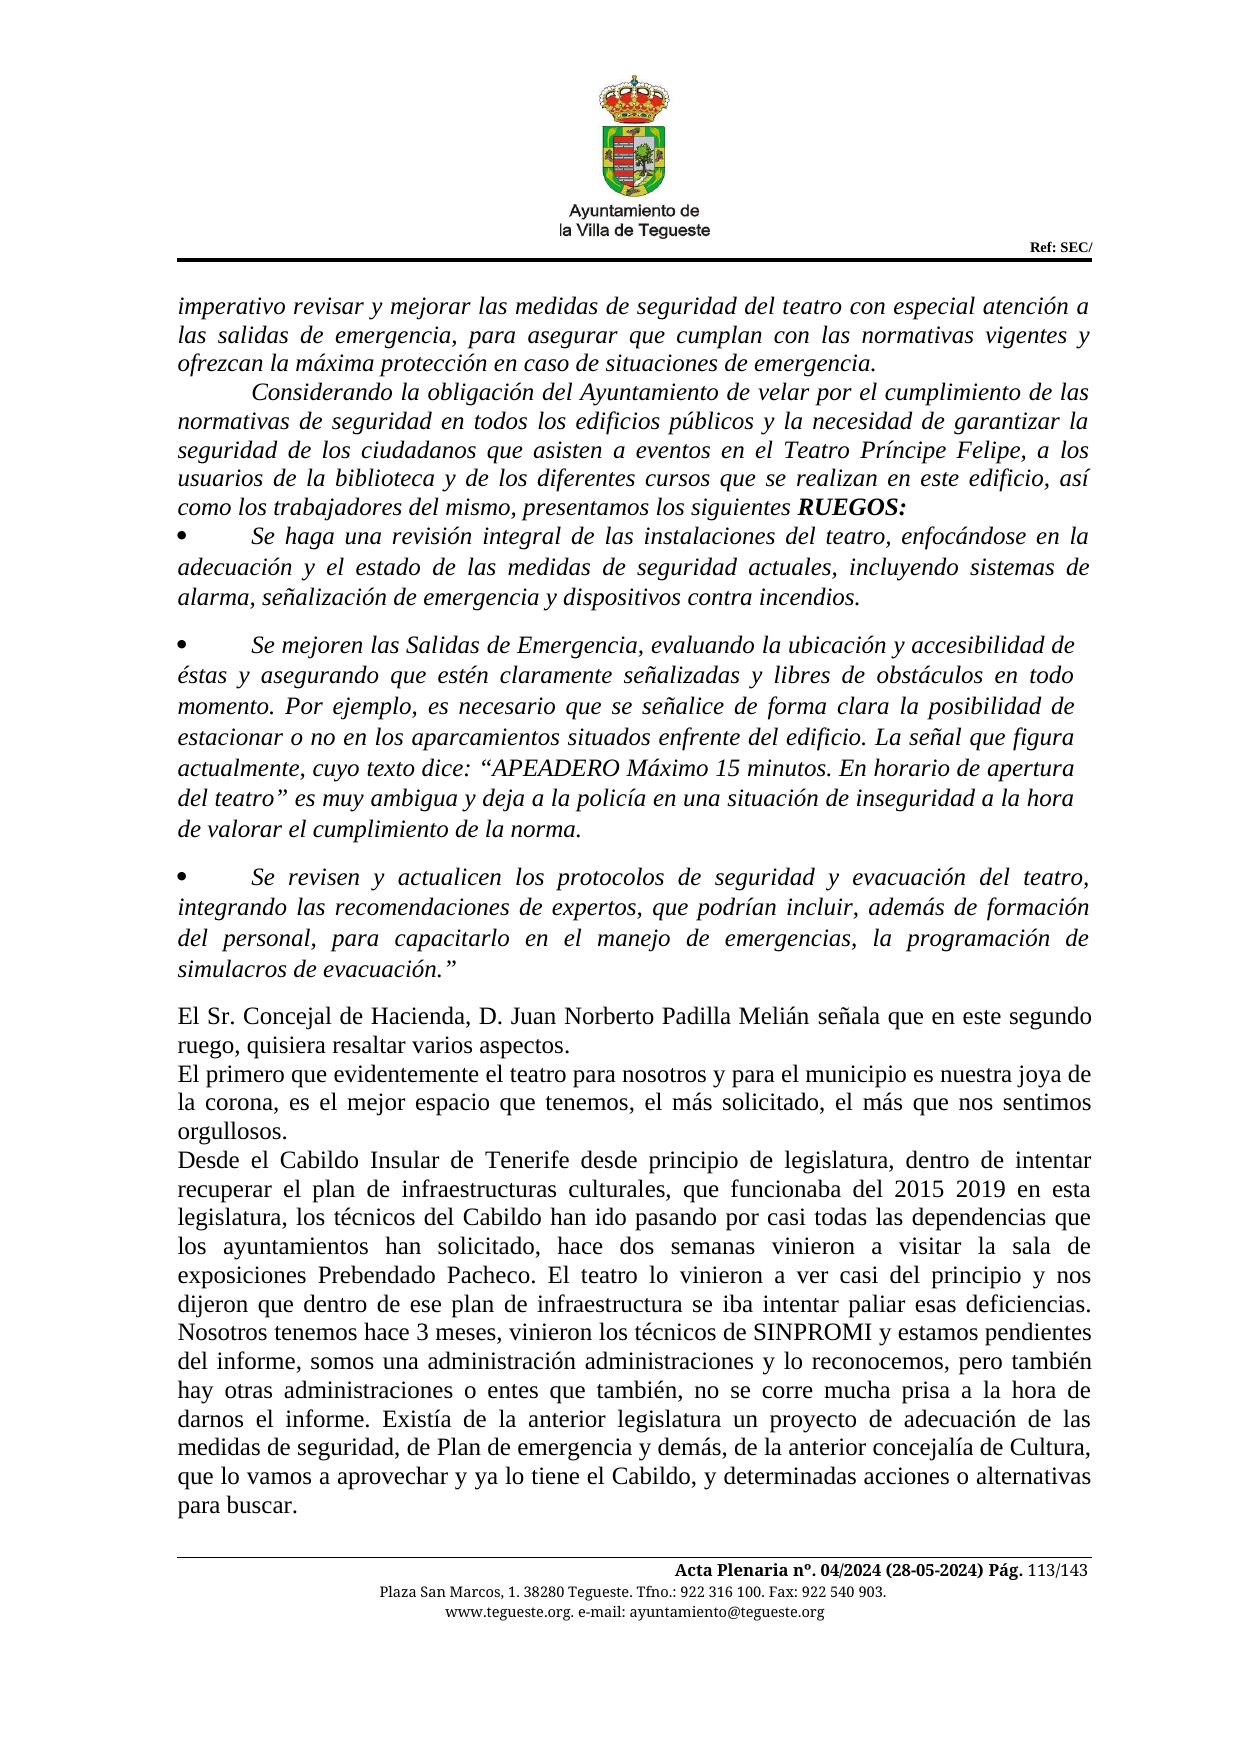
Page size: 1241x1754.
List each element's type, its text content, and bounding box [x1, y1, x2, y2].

list Se haga una revisión integral de las instalaciones del teatro, enfocándose en la adecuación y el estado de las medidas de seguridad actuales, incluyendo sistemas de alarma, señalización de emergencia y dispositivos contra incendios. [177, 521, 1093, 611]
text Considerando la obligación del Ayuntamiento de velar por el cumplimiento de las normativas de seguridad en todos los edificios públicos y la necesidad de garantizar la seguridad de los ciudadanos que asisten a eventos en el Teatro Príncipe Felipe, a los usuarios de la biblioteca y de los diferentes cursos que se realizan en este edificio, así como los trabajadores del mismo, presentamos los siguientes RUEGOS: [177, 377, 1093, 521]
list Se mejoren las Salidas de Emergencia, evaluando la ubicación y accesibilidad de éstas y asegurando que estén claramente señalizadas y libres de obstáculos en todo momento. Por ejemplo, es necesario que se señalice de forma clara la posibilidad de estacionar o no en los aparcamientos situados enfrente del edificio. La señal que figura actualmente, cuyo texto dice: “APEADERO Máximo 15 minutos. En horario de apertura del teatro” es muy ambigua y deja a la policía en una situación de inseguridad a la hora de valorar el cumplimiento de la norma. [177, 630, 1078, 843]
text El Sr. Concejal de Hacienda, D. Juan Norberto Padilla Melián señala que en este segundo ruego, quisiera resaltar varios aspectos. [177, 1001, 1092, 1059]
text Desde el Cabildo Insular de Tenerife desde principio de legislatura, dentro de intentar recuperar el plan de infraestructuras culturales, que funcionaba del 2015 2019 en esta legislatura, los técnicos del Cabildo han ido pasando por casi todas las dependencias que los ayuntamientos han solicitado, hace dos semanas vinieron a visitar la sala de exposiciones Prebendado Pacheco. El teatro lo vinieron a ver casi del principio y nos dijeron que dentro de ese plan de infraestructura se iba intentar paliar esas deficiencias. Nosotros tenemos hace 3 meses, vinieron los técnicos de SINPROMI y estamos pendientes del informe, somos una administración administraciones y lo reconocemos, pero también hay otras administraciones o entes que también, no se corre mucha prisa a la hora de darnos el informe. Existía de la anterior legislatura un proyecto de adecuación de las medidas de seguridad, de Plan de emergencia y demás, de la anterior concejalía de Cultura, que lo vamos a aprovechar y ya lo tiene el Cabildo, y determinadas acciones o alternativas para buscar. [177, 1145, 1092, 1519]
list Se revisen y actualicen los protocolos de seguridad y evacuación del teatro, integrando las recomendaciones de expertos, que podrían incluir, además de formación del personal, para capacitarlo en el manejo de emergencias, la programación de simulacros de evacuación.” [177, 862, 1093, 983]
text imperativo revisar y mejorar las medidas de seguridad del teatro con especial atención a las salidas de emergencia, para asegurar que cumplan con las normativas vigentes y ofrezcan la máxima protección en caso de situaciones de emergencia. [177, 291, 1093, 377]
text El primero que evidentemente el teatro para nosotros y para el municipio es nuestra joya de la corona, es el mejor espacio que tenemos, el más solicitado, el más que nos sentimos orgullosos. [177, 1059, 1092, 1145]
